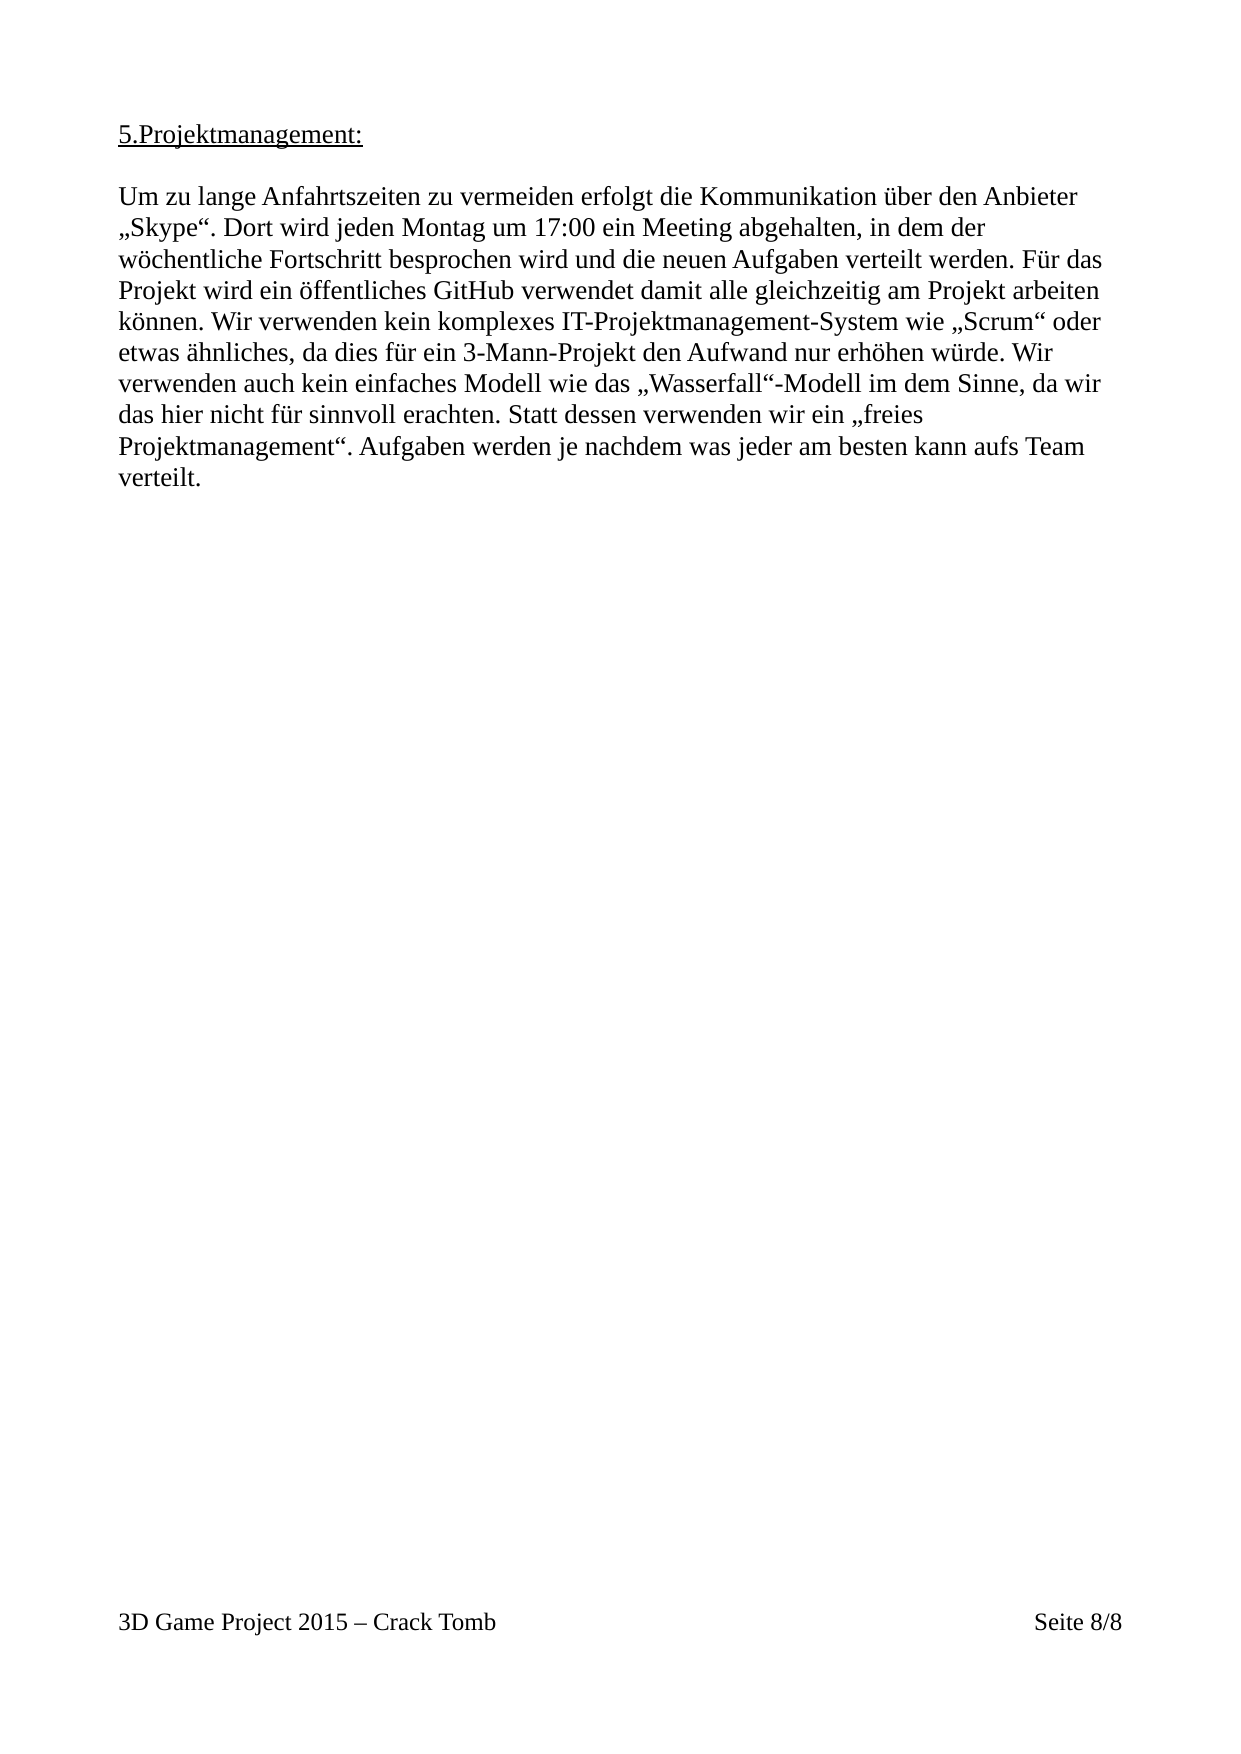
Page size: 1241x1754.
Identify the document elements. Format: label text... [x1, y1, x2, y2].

text 5.Projektmanagement: [118, 118, 1122, 149]
text Um zu lange Anfahrtszeiten zu vermeiden erfolgt die Kommunikation über den Anbieter „Skype“. Dort wird jeden Montag um 17:00 ein Meeting abgehalten, in dem der wöchentliche Fortschritt besprochen wird und die neuen Aufgaben verteilt werden. Für das Projekt wird ein öffentliches GitHub verwendet damit alle gleichzeitig am Projekt arbeiten können. Wir verwenden kein komplexes IT-Projektmanagement-System wie „Scrum“ oder etwas ähnliches, da dies für ein 3-Mann-Projekt den Aufwand nur erhöhen würde. Wir verwenden auch kein einfaches Modell wie das „Wasserfall“-Modell im dem Sinne, da wir das hier nicht für sinnvoll erachten. Statt dessen verwenden wir ein „freies Projektmanagement“. Aufgaben werden je nachdem was jeder am besten kann aufs Team verteilt. [118, 180, 1122, 492]
